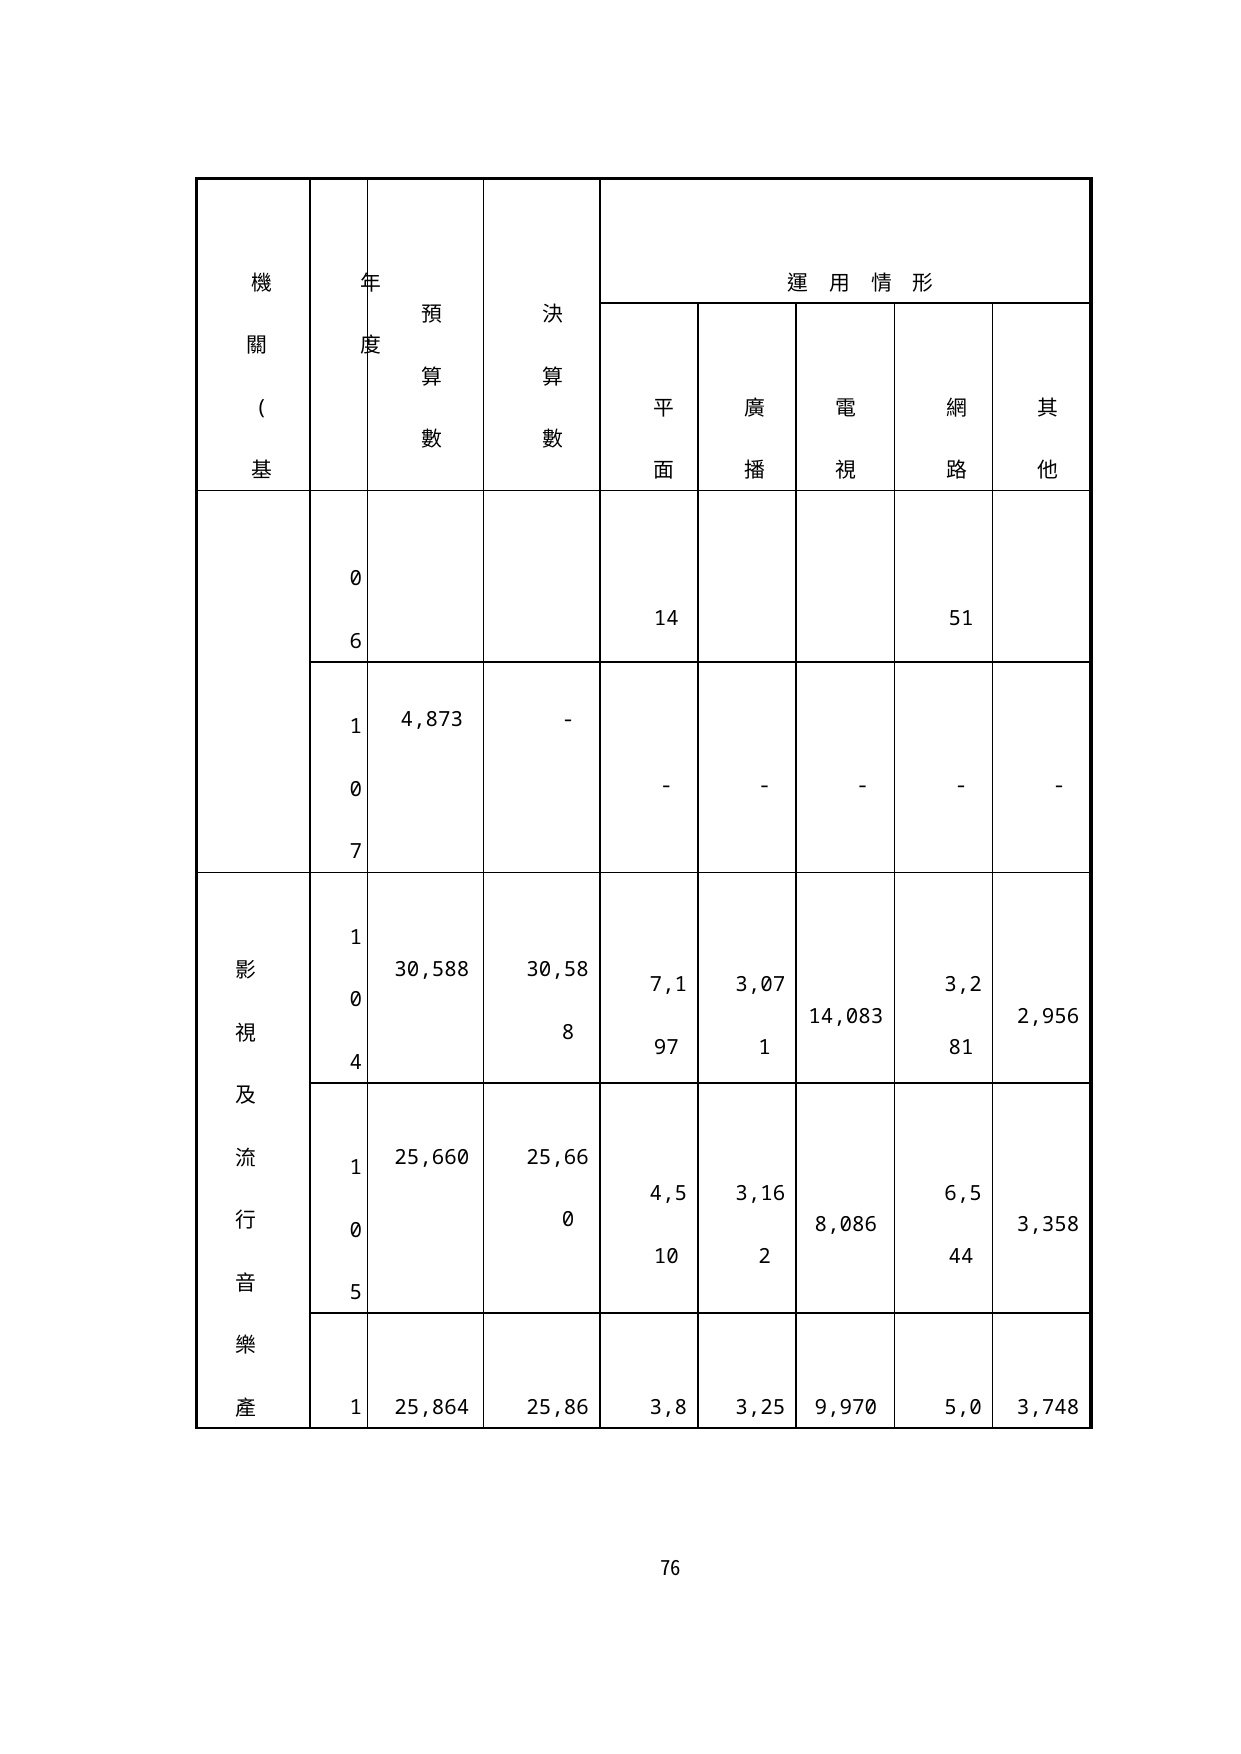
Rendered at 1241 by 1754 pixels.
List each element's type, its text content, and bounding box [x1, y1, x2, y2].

table_cell [699, 491, 795, 661]
table_cell 6,544 [895, 1084, 992, 1312]
table_cell 5,0 [895, 1314, 992, 1427]
table_cell 105 [311, 1084, 367, 1312]
table_cell 107 [311, 663, 367, 872]
table_cell 3,748 [993, 1314, 1089, 1427]
table_cell 3,071 [699, 873, 795, 1082]
table_cell 14 [601, 491, 697, 661]
table_cell 7,197 [601, 873, 697, 1082]
table_cell 3,25 [699, 1314, 795, 1427]
table_header 年度 [311, 180, 367, 490]
table_header 運用情形 [601, 180, 1089, 302]
table_cell 3,358 [993, 1084, 1089, 1312]
table_cell 14,083 [797, 873, 894, 1082]
table_cell 30,588 [484, 873, 599, 1082]
table_cell - [484, 663, 599, 872]
table_cell 51 [895, 491, 992, 661]
table_cell 廣播 [699, 304, 795, 490]
table_cell - [601, 663, 697, 872]
table_cell 30,588 [368, 873, 483, 1082]
table_cell 25,660 [368, 1084, 483, 1312]
table_cell [198, 491, 309, 872]
table_cell 2,956 [993, 873, 1089, 1082]
table_cell 4,873 [368, 663, 483, 872]
table_cell [993, 491, 1089, 661]
table_cell 其他 [993, 304, 1089, 490]
table_header 預算數 [368, 180, 483, 490]
table_header 決算數 [484, 180, 599, 490]
table_cell 網路 [895, 304, 992, 490]
table_cell 104 [311, 873, 367, 1082]
table_cell 3,8 [601, 1314, 697, 1427]
table_cell - [699, 663, 795, 872]
table_cell [797, 491, 894, 661]
table_cell 電視 [797, 304, 894, 490]
table_cell 8,086 [797, 1084, 894, 1312]
table_cell - [797, 663, 894, 872]
table_cell - [993, 663, 1089, 872]
table_cell 3,162 [699, 1084, 795, 1312]
table_cell [368, 491, 483, 661]
table_cell 25,864 [368, 1314, 483, 1427]
table_cell - [895, 663, 992, 872]
table_cell 3,281 [895, 873, 992, 1082]
table_cell 25,86 [484, 1314, 599, 1427]
table_cell 影視及流行音樂產 [198, 873, 309, 1427]
table_cell 25,660 [484, 1084, 599, 1312]
table_cell 1 [311, 1314, 367, 1427]
table_cell [484, 491, 599, 661]
table_cell 平面 [601, 304, 697, 490]
table_cell 9,970 [797, 1314, 894, 1427]
table_cell 06 [311, 491, 367, 661]
table_header 機關(基金)名稱 [198, 180, 309, 490]
table_cell 4,510 [601, 1084, 697, 1312]
